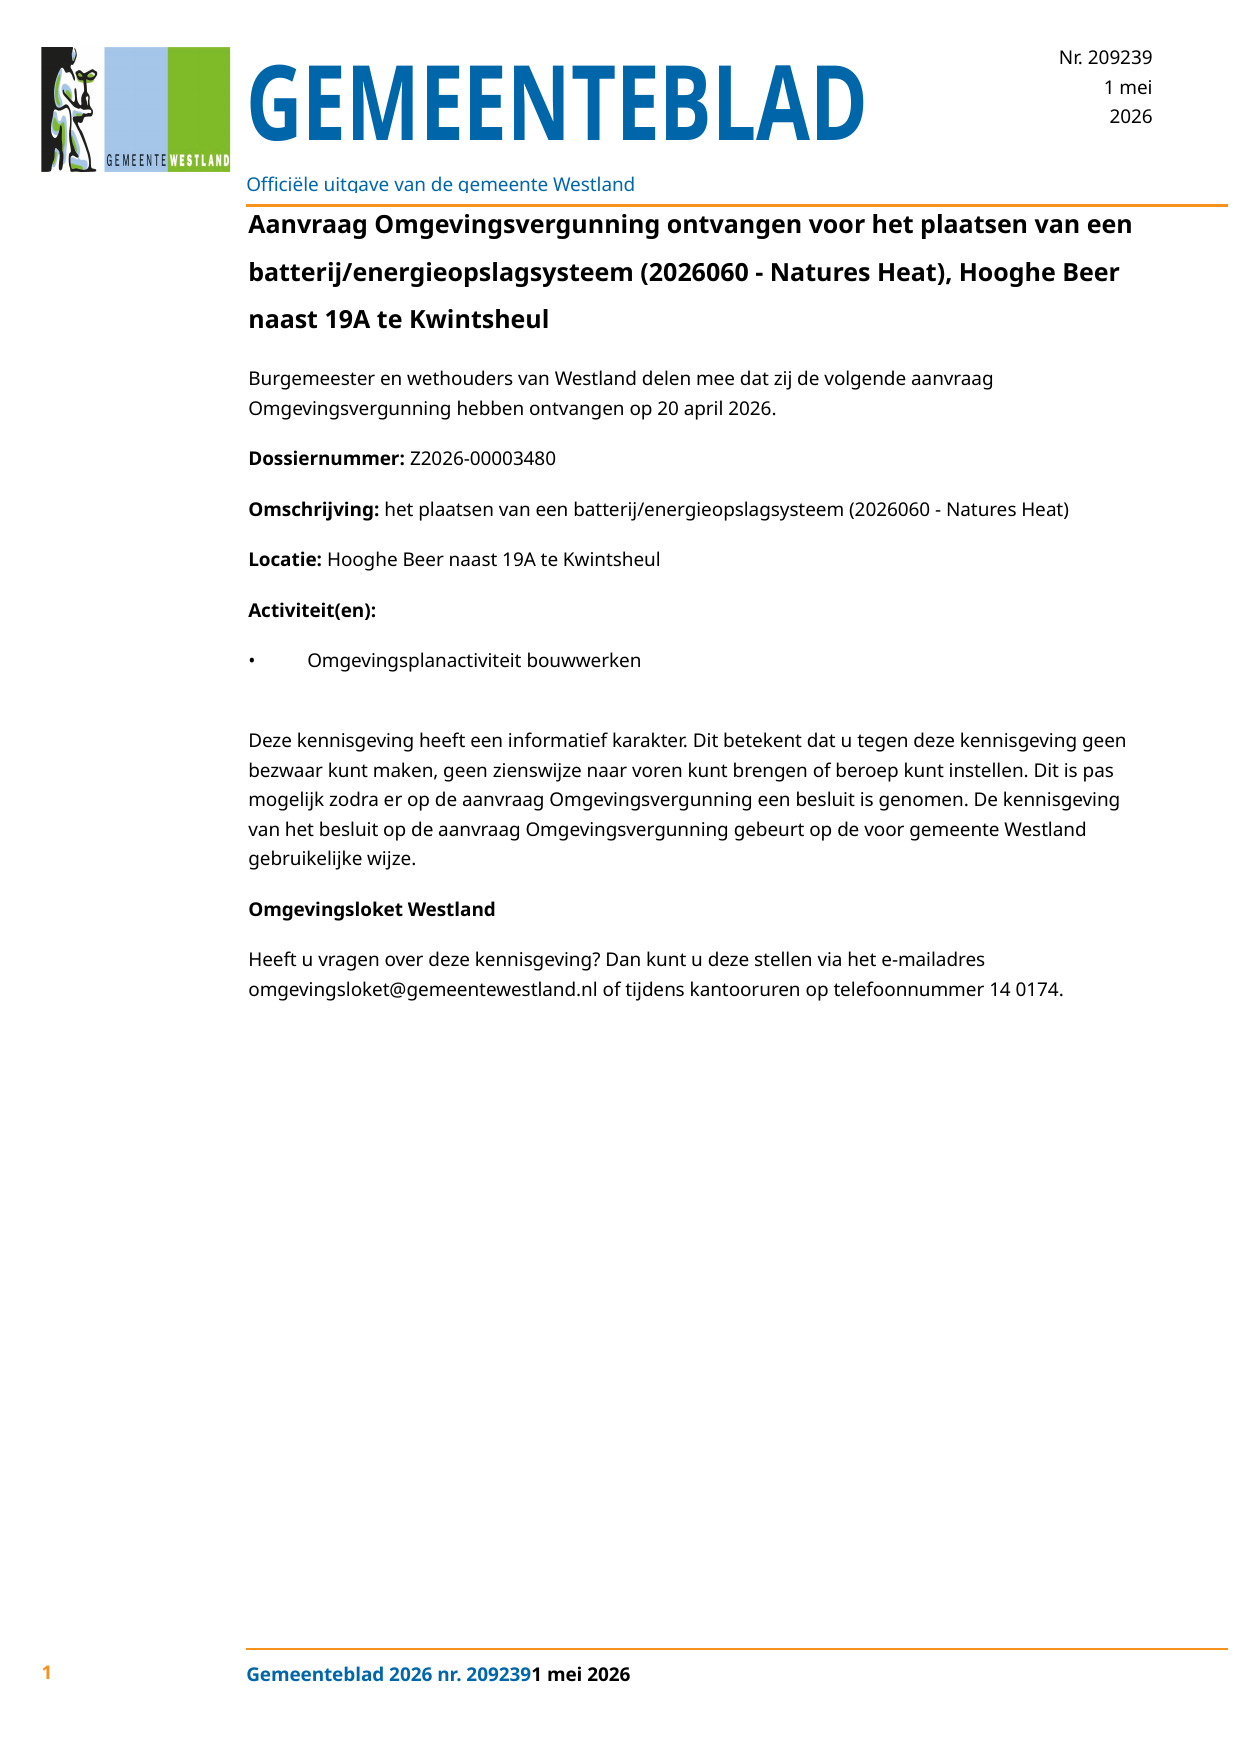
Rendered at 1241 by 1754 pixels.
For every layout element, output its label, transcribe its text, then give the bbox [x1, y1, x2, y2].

text Activiteit(en): [248, 597, 1152, 622]
text Locatie: Hooghe Beer naast 19A te Kwintsheul [248, 546, 1152, 572]
text Omschrijving: het plaatsen van een batterij/energieopslagsysteem (2026060 - Natures Heat) [248, 496, 1152, 522]
picture [41, 47, 231, 172]
text Heeft u vragen over deze kennisgeving? Dan kunt u deze stellen via het e-mailadres omgevingsloket@gemeentewestland.nl of tijdens kantooruren op telefoonnummer 14 0174. [248, 946, 1152, 1002]
text Deze kennisgeving heeft een informatief karakter. Dit betekent dat u tegen deze kennisgeving geen bezwaar kunt maken, geen zienswijze naar voren kunt brengen of beroep kunt instellen. Dit is pas mogelijk zodra er op de aanvraag Omgevingsvergunning een besluit is genomen. De kennisgeving van het besluit op de aanvraag Omgevingsvergunning gebeurt op de voor gemeente Westland gebruikelijke wijze. [248, 727, 1152, 871]
list Omgevingsplanactiviteit bouwwerken [248, 647, 1152, 673]
text Omgevingsloket Westland [248, 896, 1152, 922]
text Aanvraag Omgevingsvergunning ontvangen voor het plaatsen van een batterij/energieopslagsysteem (2026060 - Natures Heat), Hooghe Beer naast 19A te Kwintsheul [248, 207, 1152, 336]
text Burgemeester en wethouders van Westland delen mee dat zij de volgende aanvraag Omgevingsvergunning hebben ontvangen op 20 april 2026. [248, 366, 1152, 421]
text Dossiernummer: Z2026-00003480 [248, 446, 1152, 471]
